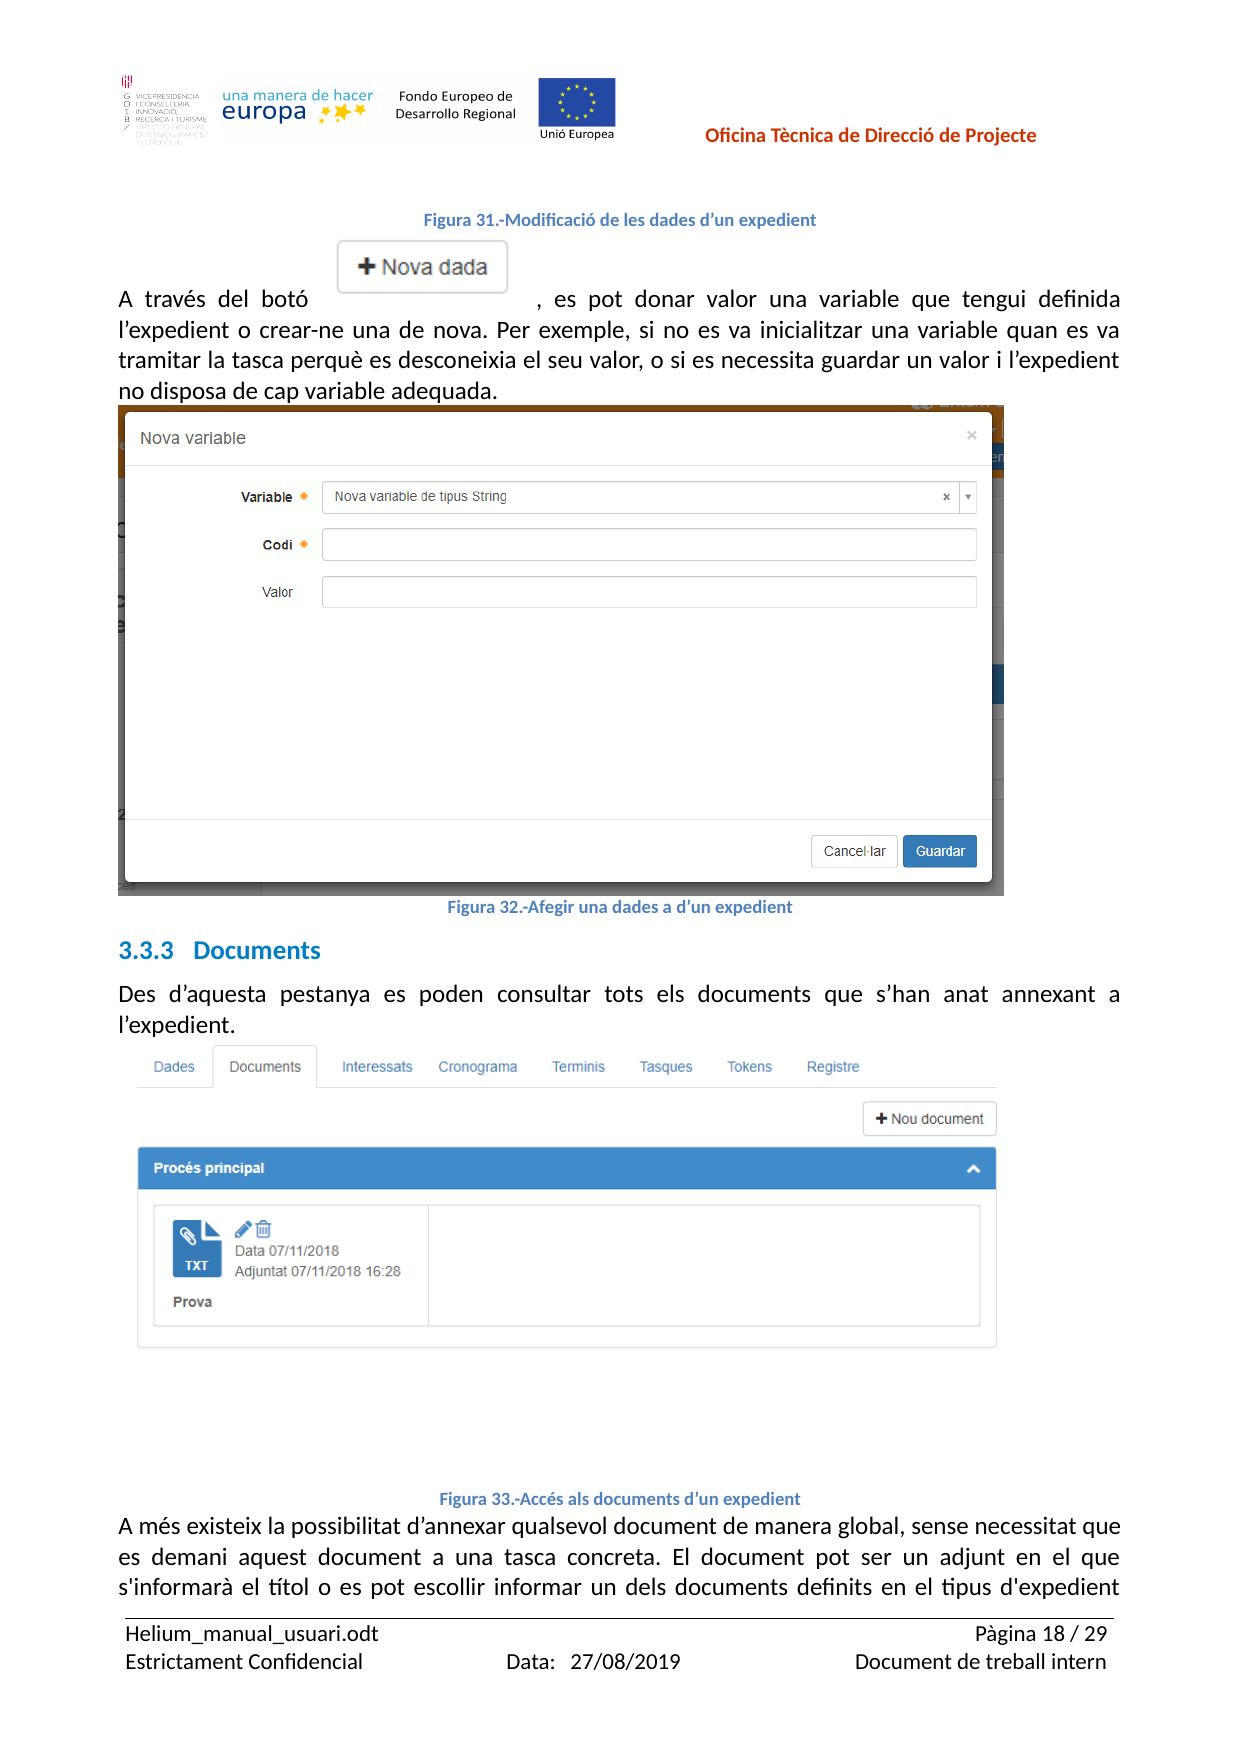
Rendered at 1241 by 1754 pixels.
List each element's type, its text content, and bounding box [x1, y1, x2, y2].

text A més existeix la possibilitat d’annexar qualsevol document de manera global, sense necessitat que es demani aquest document a una tasca concreta. El document pot ser un adjunt en el que s'informarà el títol o es pot escollir informar un dels documents definits en el tipus d'expedient [118, 1511, 1122, 1602]
picture [219, 73, 621, 147]
picture [118, 73, 213, 147]
picture [320, 231, 524, 308]
text A través del botó , es pot donar valor una variable que tengui definida l’expedient o crear-ne una de nova. Per exemple, si no es va inicialitzar una variable quan es va tramitar la tasca perquè es desconeixia el seu valor, o si es necessita guardar un valor i l’expedient no disposa de cap variable adequada. [118, 231, 1122, 406]
subtitle Documents [118, 933, 1122, 966]
text Figura 31.-Modificació de les dades d’un expedient [118, 208, 1122, 231]
text Figura 33.-Accés als documents d’un expedient [118, 1488, 1122, 1511]
text Des d’aquesta pestanya es poden consultar tots els documents que s’han anat annexant a l’expedient. [118, 979, 1122, 1040]
text Figura 32.-Afegir una dades a d’un expedient [118, 896, 1122, 918]
picture [118, 405, 1004, 896]
